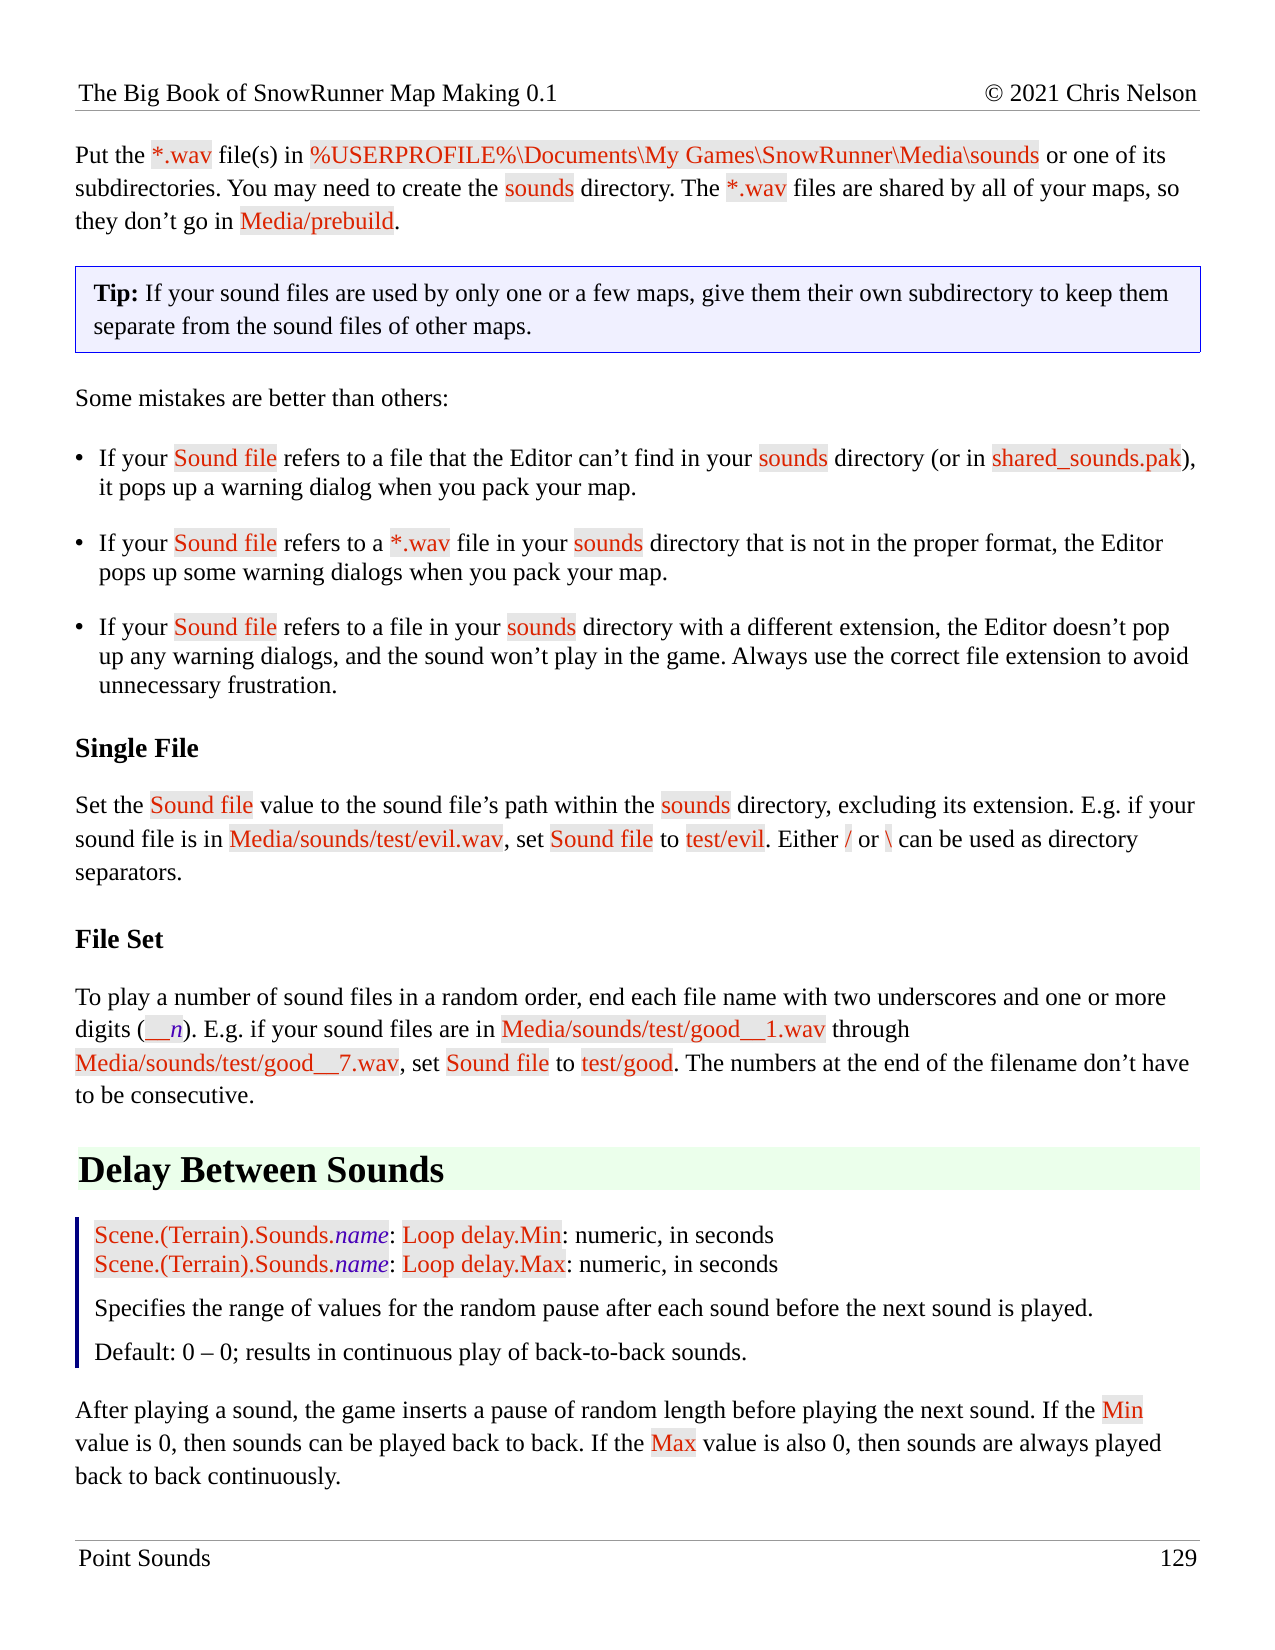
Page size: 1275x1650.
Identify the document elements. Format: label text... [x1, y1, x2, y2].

list If your Sound file refers to a file in your sounds directory with a different extension, the Editor doesn’t pop up any warning dialogs, and the sound won’t play in the game. Always use the correct file extension to avoid unnecessary frustration. [75, 612, 1200, 699]
text Put the *.wav file(s) in %USERPROFILE%\Documents\My Games\SnowRunner\Media\sounds or one of its subdirectories. You may need to create the sounds directory. The *.wav files are shared by all of your maps, so they don’t go in Media/prebuild. [75, 140, 1200, 235]
subtitle Delay Between Sounds [78, 1147, 1200, 1190]
subtitle Single File [75, 732, 1200, 764]
list If your Sound file refers to a file that the Editor can’t find in your sounds directory (or in shared_sounds.pak), it pops up a warning dialog when you pack your map. [75, 443, 1200, 501]
text Specifies the range of values for the random pause after each sound before the next sound is played. [79, 1290, 1200, 1322]
text To play a number of sound files in a random order, end each file name with two underscores and one or more digits (__n). E.g. if your sound files are in Media/sounds/test/good__1.wav through Media/sounds/test/good__7.wav, set Sound file to test/good. The numbers at the end of the filename don’t have to be consecutive. [75, 982, 1200, 1109]
text Some mistakes are better than others: [75, 383, 1200, 412]
list If your Sound file refers to a *.wav file in your sounds directory that is not in the proper format, the Editor pops up some warning dialogs when you pack your map. [75, 528, 1200, 586]
list If your sound files are used by only one or a few maps, give them their own subdirectory to keep them separate from the sound files of other maps. [76, 267, 1200, 352]
text Set the Sound file value to the sound file’s path within the sounds directory, excluding its extension. E.g. if your sound file is in Media/sounds/test/evil.wav, set Sound file to test/evil. Either / or \ can be used as directory separators. [75, 791, 1200, 885]
text Default: 0 – 0; results in continuous play of back-to-back sounds. [79, 1333, 1200, 1368]
text Scene.(Terrain).Sounds.name: Loop delay.Min: numeric, in seconds Scene.(Terrain).Sounds.name: Loop delay.Max: numeric, in seconds [79, 1217, 1200, 1278]
subtitle File Set [75, 923, 1200, 954]
text After playing a sound, the game inserts a pause of random length before playing the next sound. If the Min value is 0, then sounds can be played back to back. If the Max value is also 0, then sounds are always played back to back continuously. [75, 1395, 1200, 1490]
